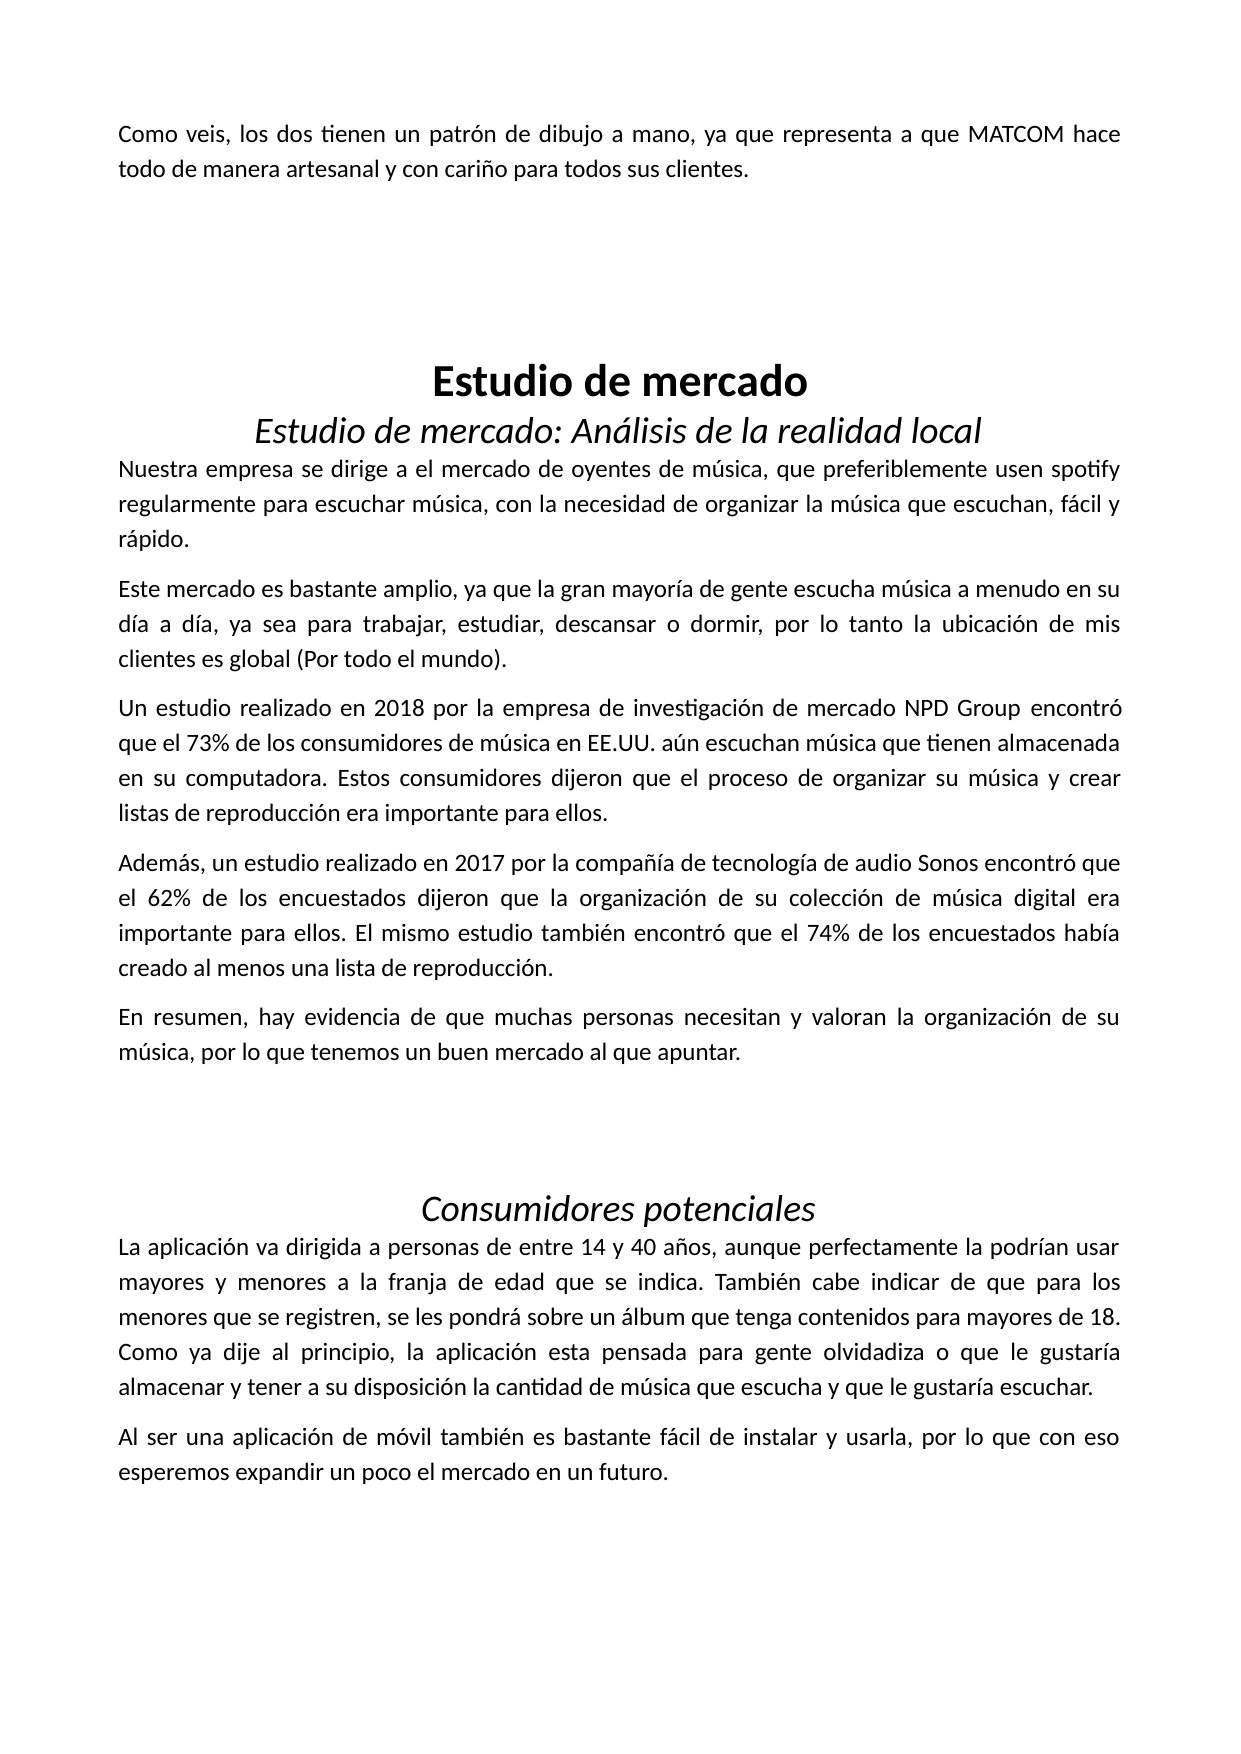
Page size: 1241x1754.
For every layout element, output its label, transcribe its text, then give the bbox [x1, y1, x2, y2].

text Como veis, los dos tienen un patrón de dibujo a mano, ya que representa a que MATCOM hace todo de manera artesanal y con cariño para todos sus clientes. [118, 118, 1122, 184]
text Estudio de mercado [118, 351, 1122, 407]
text Estudio de mercado: Análisis de la realidad local [118, 407, 1122, 453]
text Nuestra empresa se dirige a el mercado de oyentes de música, que preferiblemente usen spotify regularmente para escuchar música, con la necesidad de organizar la música que escuchan, fácil y rápido. [118, 453, 1122, 554]
text Al ser una aplicación de móvil también es bastante fácil de instalar y usarla, por lo que con eso esperemos expandir un poco el mercado en un futuro. [118, 1421, 1122, 1486]
text En resumen, hay evidencia de que muchas personas necesitan y valoran la organización de su música, por lo que tenemos un buen mercado al que apuntar. [118, 1002, 1122, 1067]
text Un estudio realizado en 2018 por la empresa de investigación de mercado NPD Group encontró que el 73% de los consumidores de música en EE.UU. aún escuchan música que tienen almacenada en su computadora. Estos consumidores dijeron que el proceso de organizar su música y crear listas de reproducción era importante para ellos. [118, 692, 1122, 828]
text La aplicación va dirigida a personas de entre 14 y 40 años, aunque perfectamente la podrían usar mayores y menores a la franja de edad que se indica. También cabe indicar de que para los menores que se registren, se les pondrá sobre un álbum que tenga contenidos para mayores de 18. Como ya dije al principio, la aplicación esta pensada para gente olvidadiza o que le gustaría almacenar y tener a su disposición la cantidad de música que escucha y que le gustaría escuchar. [118, 1231, 1122, 1402]
text Este mercado es bastante amplio, ya que la gran mayoría de gente escucha música a menudo en su día a día, ya sea para trabajar, estudiar, descansar o dormir, por lo tanto la ubicación de mis clientes es global (Por todo el mundo). [118, 573, 1122, 673]
text Consumidores potenciales [118, 1185, 1122, 1231]
text Además, un estudio realizado en 2017 por la compañía de tecnología de audio Sonos encontró que el 62% de los encuestados dijeron que la organización de su colección de música digital era importante para ellos. El mismo estudio también encontró que el 74% de los encuestados había creado al menos una lista de reproducción. [118, 847, 1122, 982]
